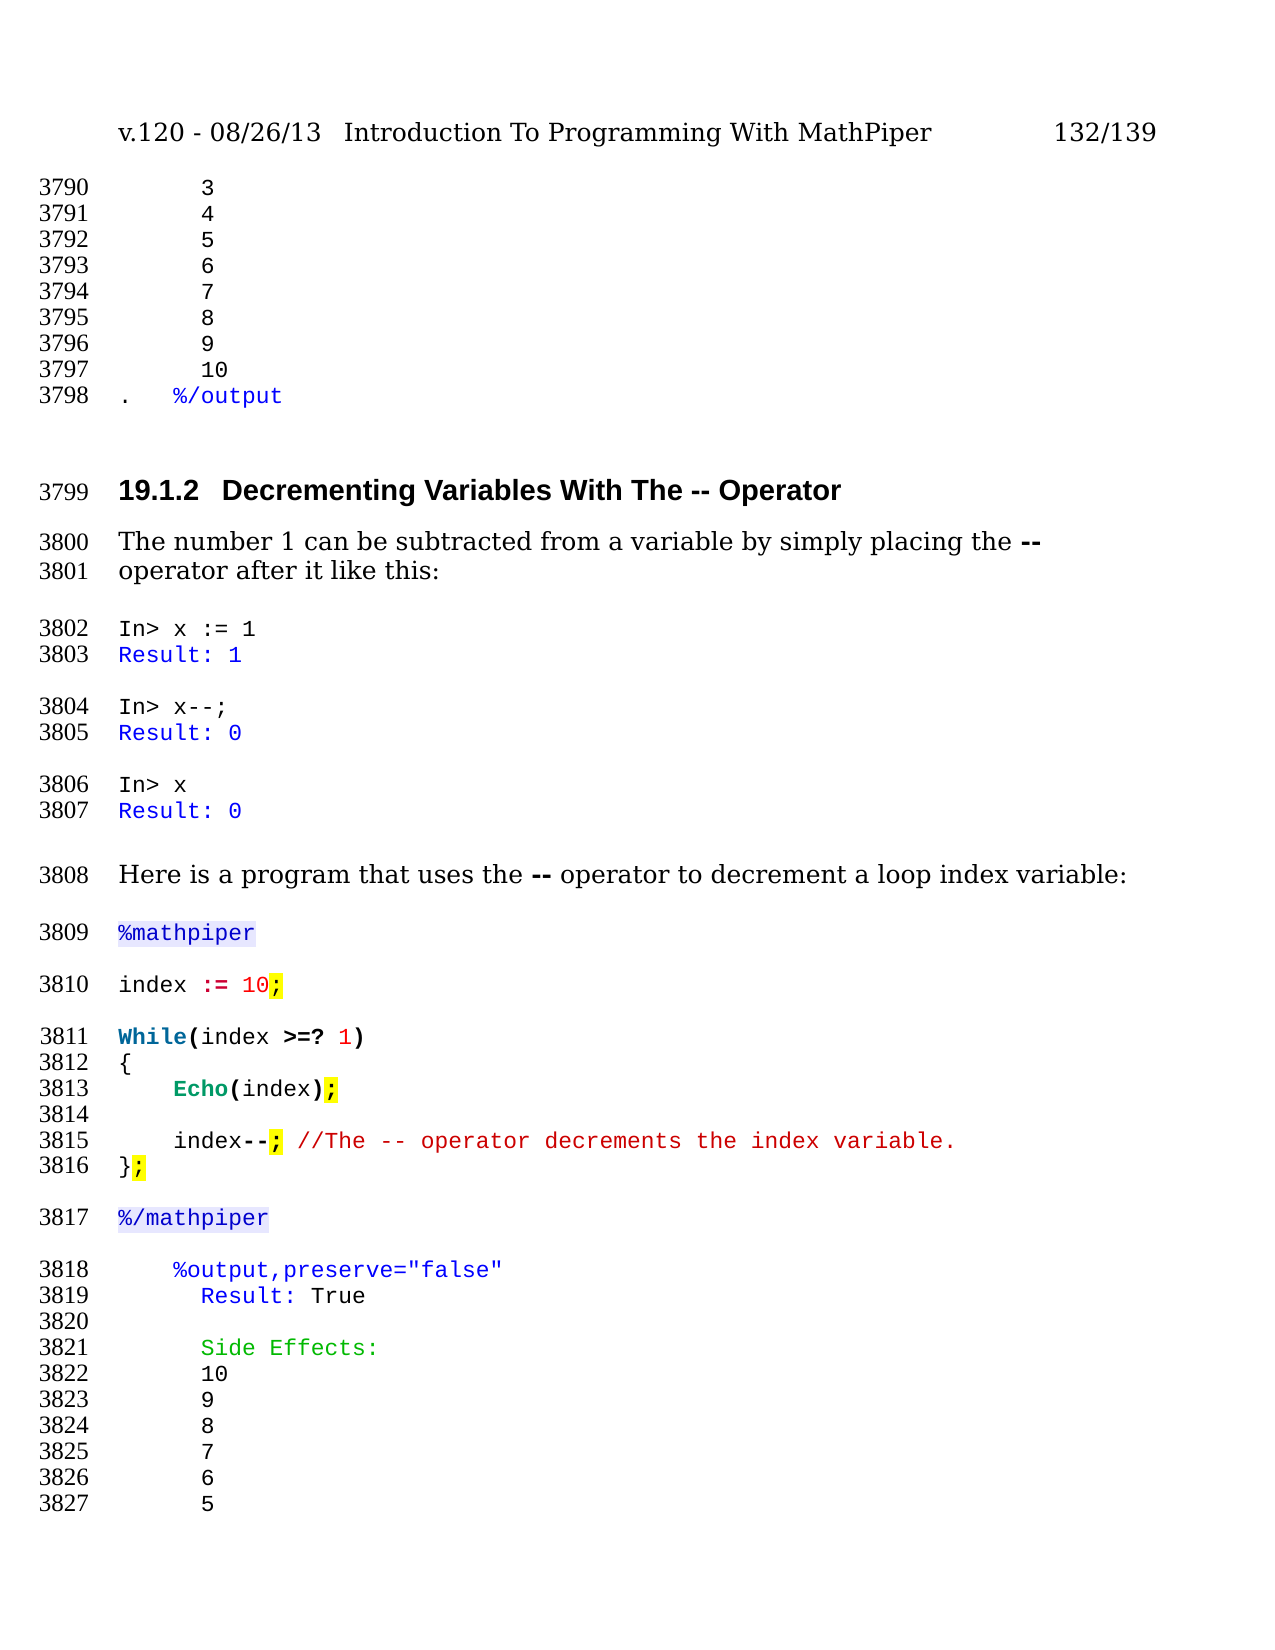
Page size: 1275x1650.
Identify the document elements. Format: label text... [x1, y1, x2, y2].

text . %/output [118, 384, 1157, 410]
text { [118, 1051, 1157, 1077]
text 3 [118, 177, 1157, 203]
text 6 [118, 1466, 1157, 1492]
text 10 [118, 358, 1157, 384]
text 7 [118, 281, 1157, 306]
text Echo(index); [118, 1077, 1157, 1103]
text The number 1 can be subtracted from a variable by simply placing the -- operator after it like this: [118, 527, 1157, 586]
text Result: 1 [118, 644, 1157, 669]
text 7 [118, 1440, 1157, 1466]
text Result: 0 [118, 799, 1157, 825]
text index := 10; [118, 973, 1157, 999]
text }; [118, 1155, 1157, 1181]
text Side Effects: [118, 1336, 1157, 1362]
text 5 [118, 229, 1157, 254]
text 5 [118, 1492, 1157, 1518]
text index--; //The -- operator decrements the index variable. [118, 1129, 1157, 1155]
text In> x := 1 [118, 618, 1157, 644]
text Here is a program that uses the -- operator to decrement a loop index variable: [118, 860, 1157, 889]
text In> x--; [118, 696, 1157, 721]
text 8 [118, 306, 1157, 332]
text While(index >=? 1) [118, 1025, 1157, 1051]
text 4 [118, 203, 1157, 229]
text %/mathpiper [118, 1207, 1157, 1233]
text 10 [118, 1362, 1157, 1388]
text %mathpiper [118, 921, 1157, 947]
text 9 [118, 332, 1157, 358]
text 6 [118, 254, 1157, 281]
subtitle Decrementing Variables With The -- Operator [118, 473, 1157, 506]
text Result: 0 [118, 721, 1157, 747]
text 8 [118, 1414, 1157, 1440]
text %output,preserve="false" [118, 1259, 1157, 1284]
text 9 [118, 1388, 1157, 1414]
text Result: True [118, 1284, 1157, 1311]
text In> x [118, 773, 1157, 799]
